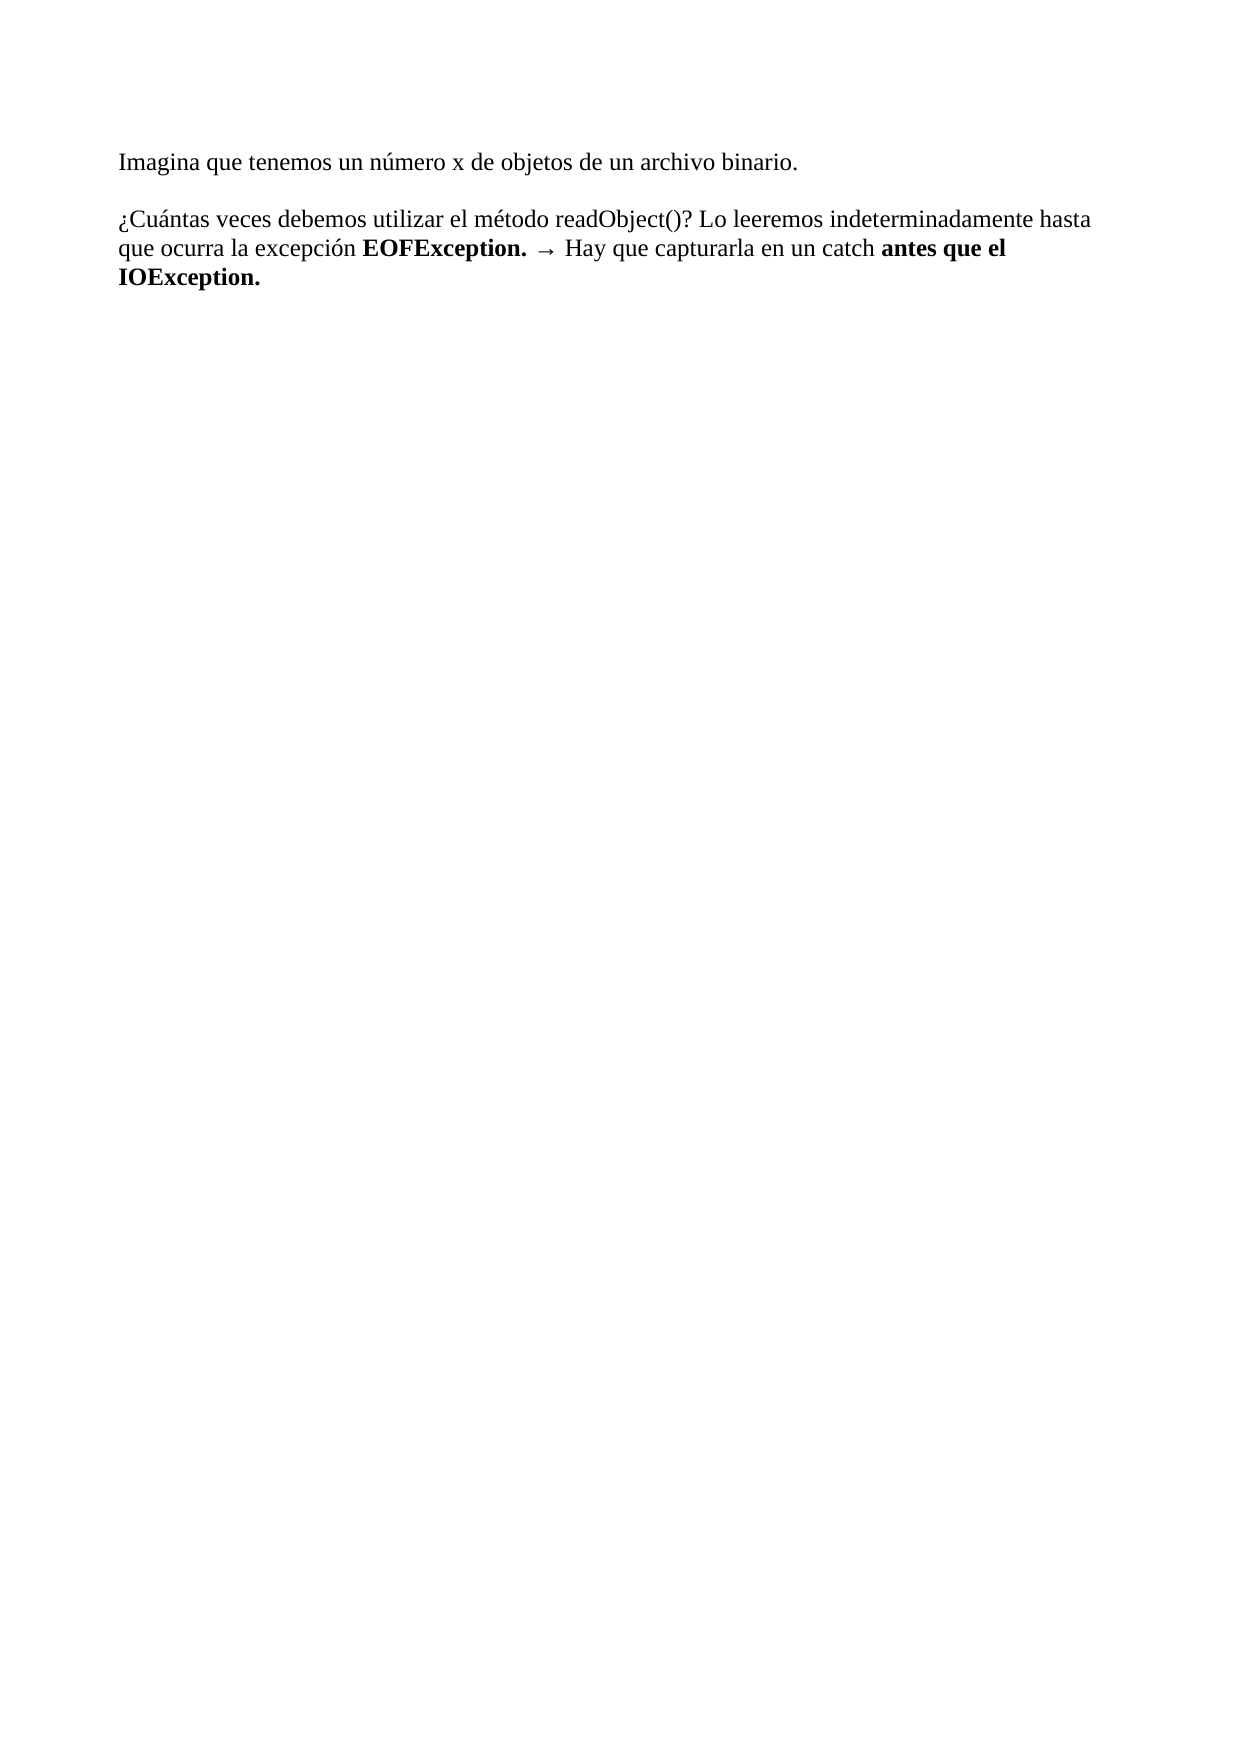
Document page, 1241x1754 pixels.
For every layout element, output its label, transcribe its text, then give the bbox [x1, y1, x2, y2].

text ¿Cuántas veces debemos utilizar el método readObject()? Lo leeremos indeterminadamente hasta que ocurra la excepción EOFException. → Hay que capturarla en un catch antes que el IOException. [118, 204, 1122, 291]
text Imagina que tenemos un número x de objetos de un archivo binario. [118, 147, 1122, 176]
